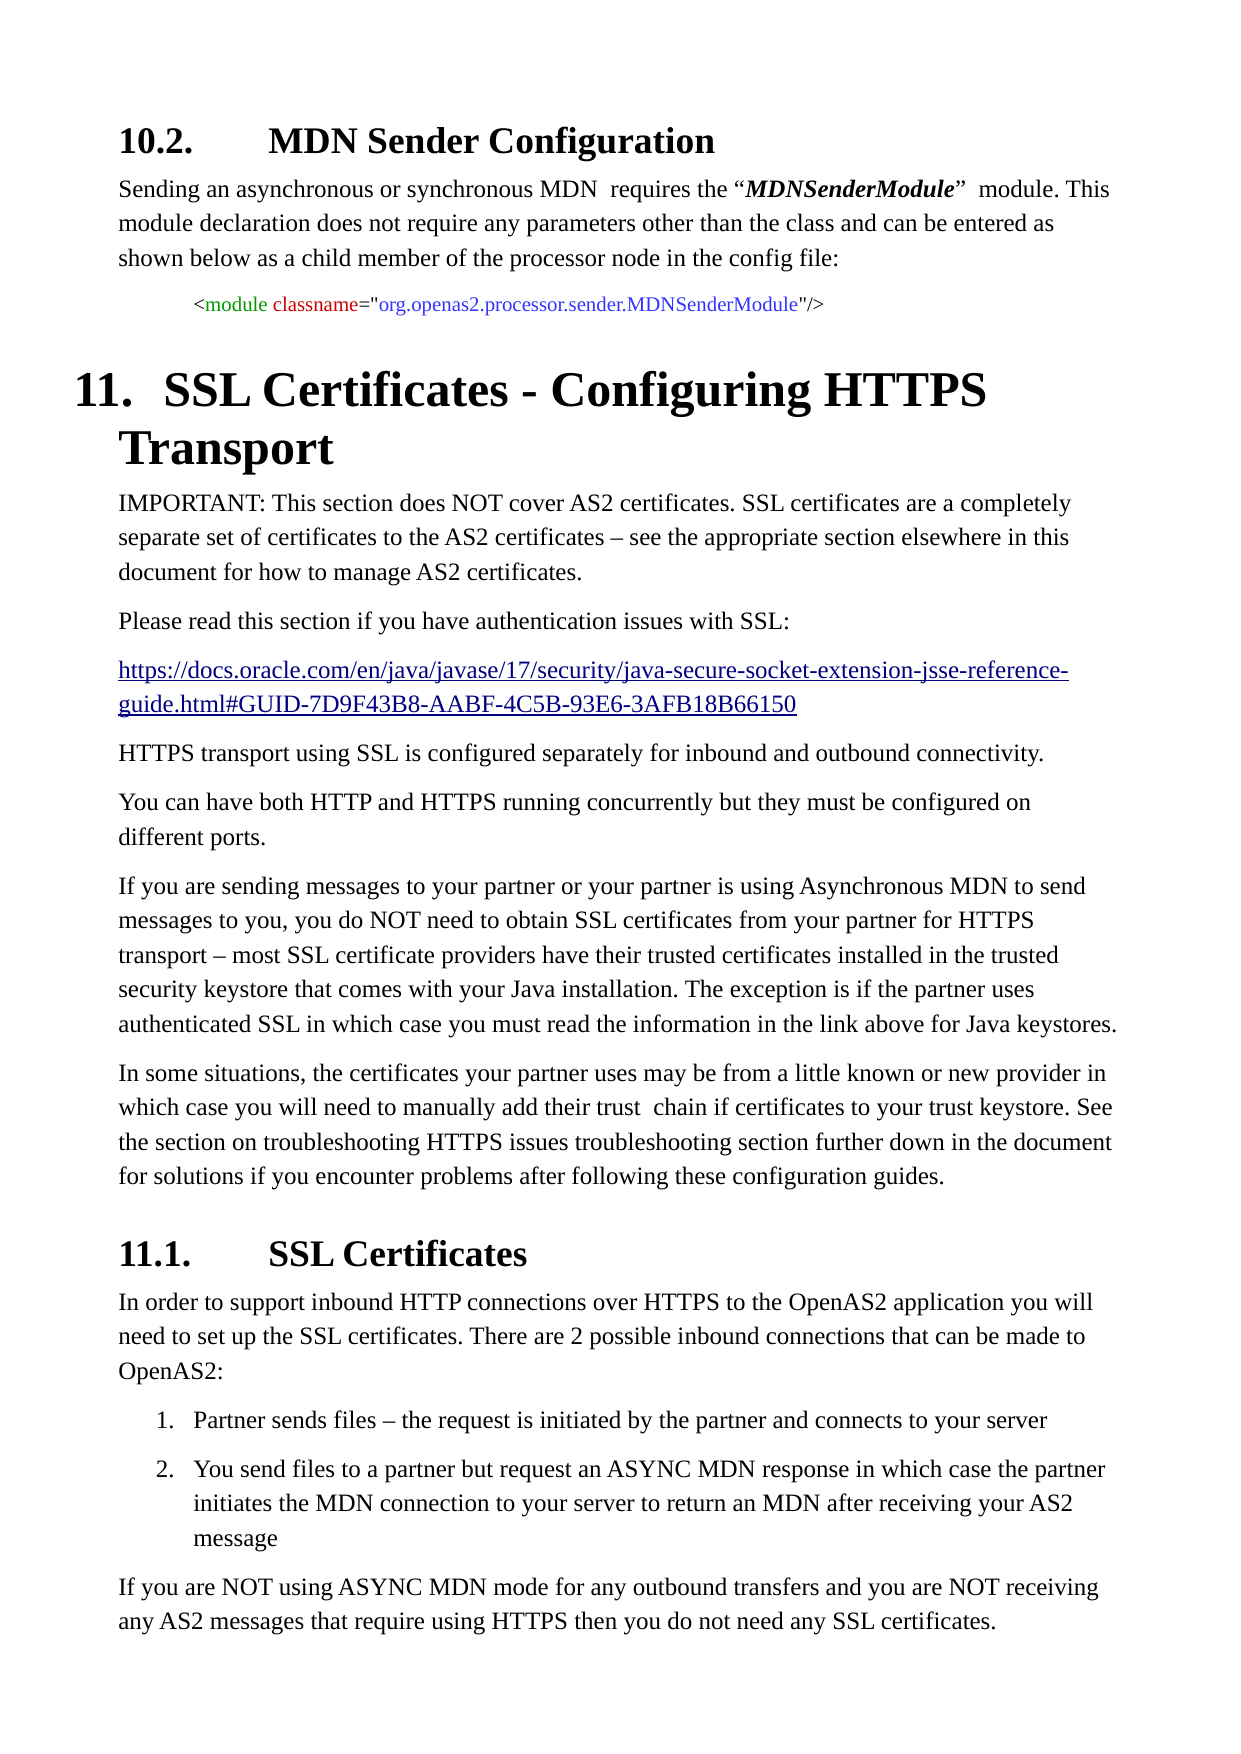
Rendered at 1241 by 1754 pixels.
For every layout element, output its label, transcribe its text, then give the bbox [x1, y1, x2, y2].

text <module classname="org.openas2.processor.sender.MDNSenderModule"/> [193, 292, 1122, 316]
subtitle MDN Sender Configuration [118, 118, 1122, 161]
text Sending an asynchronous or synchronous MDN requires the “MDNSenderModule” module. This module declaration does not require any parameters other than the class and can be entered as shown below as a child member of the processor node in the config file: [118, 174, 1122, 271]
text Please read this section if you have authentication issues with SSL: [118, 606, 1122, 634]
text If you are sending messages to your partner or your partner is using Asynchronous MDN to send messages to you, you do NOT need to obtain SSL certificates from your partner for HTTPS transport – most SSL certificate providers have their trusted certificates installed in the trusted security keystore that comes with your Java installation. The exception is if the partner uses authenticated SSL in which case you must read the information in the link above for Java keystores. [118, 871, 1122, 1038]
text HTTPS transport using SSL is configured separately for inbound and outbound connectivity. [118, 738, 1122, 767]
text In some situations, the certificates your partner uses may be from a little known or new provider in which case you will need to manually add their trust chain if certificates to your trust keystore. See the section on troubleshooting HTTPS issues troubleshooting section further down in the document for solutions if you encounter problems after following these configuration guides. [118, 1058, 1122, 1190]
text IMPORTANT: This section does NOT cover AS2 certificates. SSL certificates are a completely separate set of certificates to the AS2 certificates – see the appropriate section elsewhere in this document for how to manage AS2 certificates. [118, 488, 1122, 585]
text You can have both HTTP and HTTPS running concurrently but they must be configured on different ports. [118, 787, 1122, 851]
subtitle SSL Certificates - Configuring HTTPS Transport [73, 360, 1122, 475]
text If you are NOT using ASYNC MDN mode for any outbound transfers and you are NOT receiving any AS2 messages that require using HTTPS then you do not need any SSL certificates. [118, 1572, 1122, 1635]
subtitle SSL Certificates [118, 1231, 1122, 1274]
list You send files to a partner but request an ASYNC MDN response in which case the partner initiates the MDN connection to your server to return an MDN after receiving your AS2 message [156, 1454, 1122, 1552]
list Partner sends files – the request is initiated by the partner and connects to your server [156, 1405, 1122, 1434]
text https://docs.oracle.com/en/java/javase/17/security/java-secure-socket-extension-jsse-reference-guide.html#GUID-7D9F43B8-AABF-4C5B-93E6-3AFB18B66150 [118, 655, 1122, 718]
